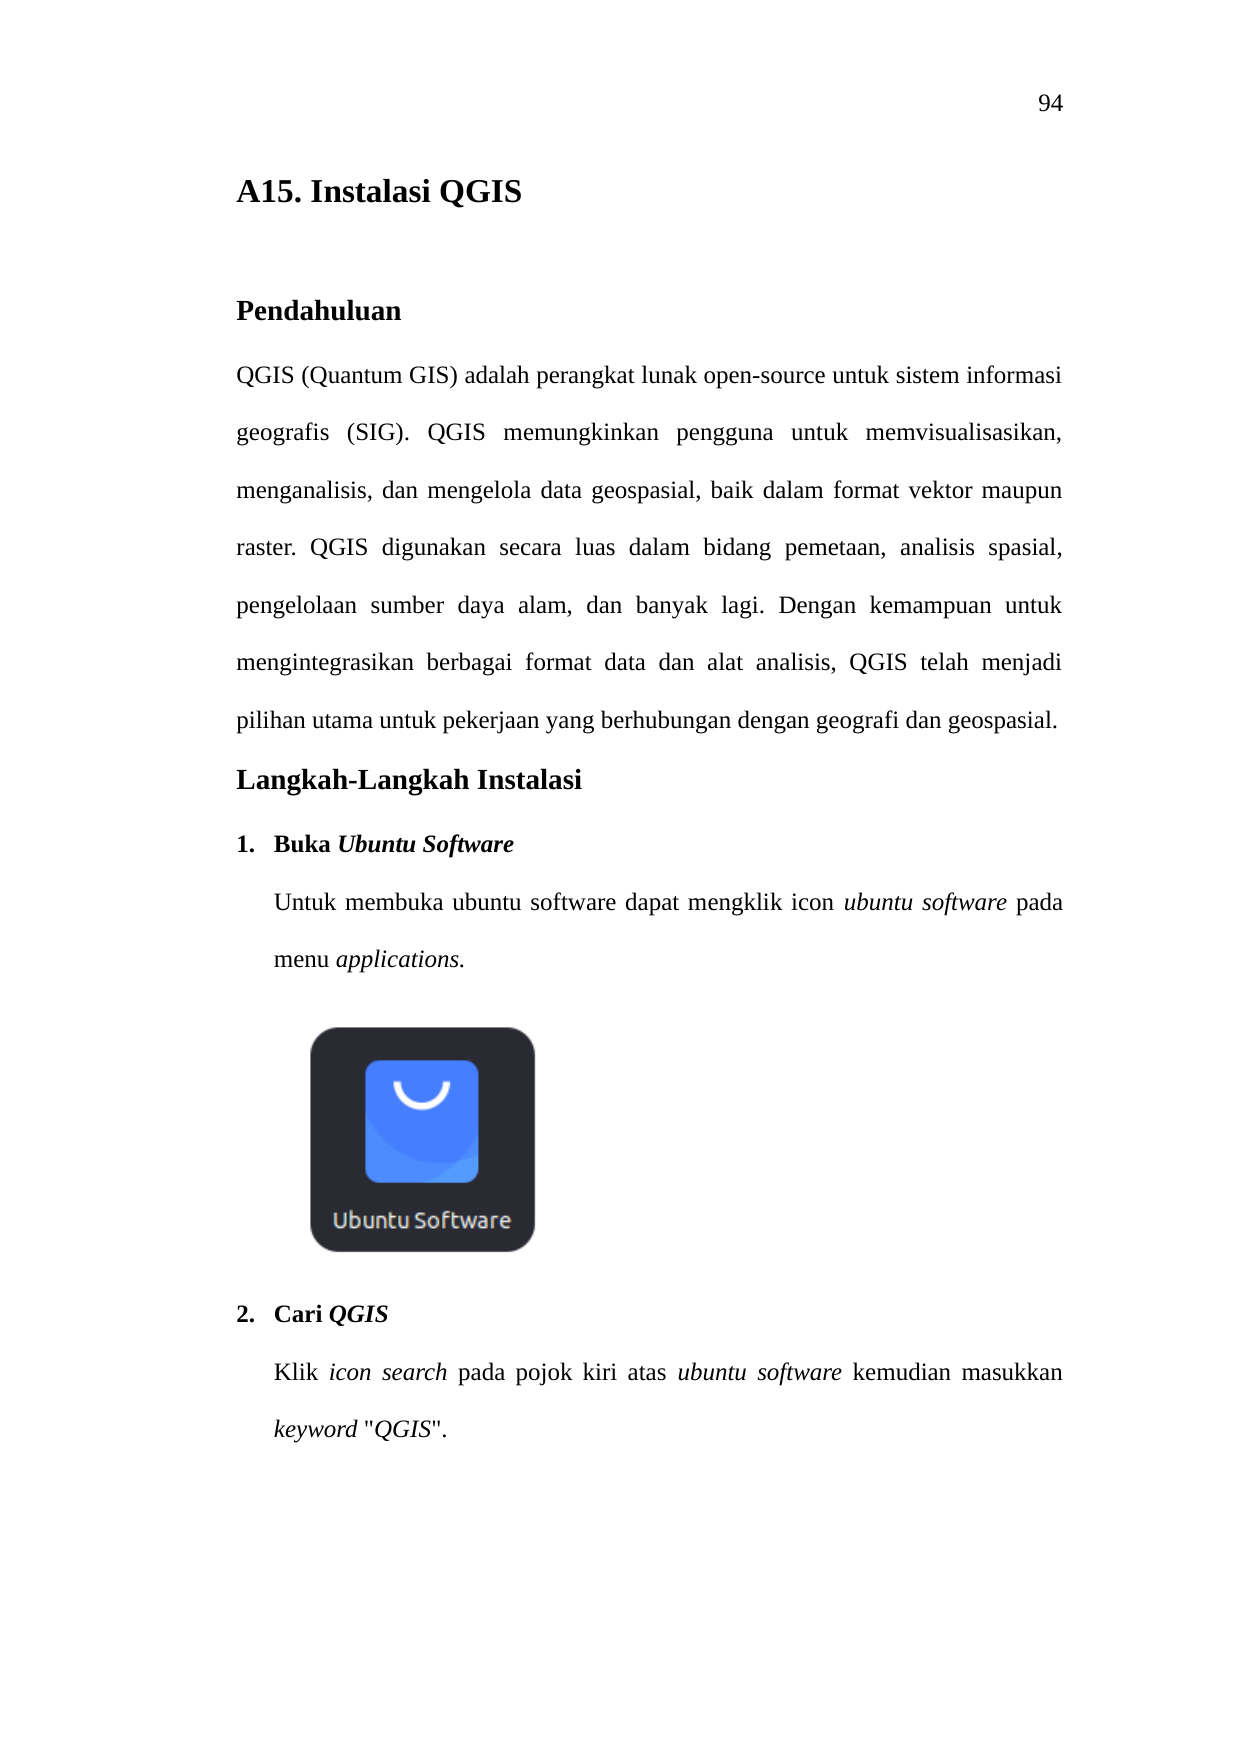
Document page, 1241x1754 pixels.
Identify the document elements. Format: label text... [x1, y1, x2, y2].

list Untuk membuka ubuntu software dapat mengklik icon ubuntu software pada menu applications. [236, 887, 1063, 973]
list Buka Ubuntu Software [236, 829, 1063, 858]
text Pendahuluan [236, 293, 1063, 326]
list Cari QGIS [236, 1299, 1063, 1328]
subtitle A15. Instalasi QGIS [236, 172, 1063, 210]
text Langkah-Langkah Instalasi [236, 762, 1063, 796]
picture [273, 1002, 576, 1271]
text QGIS (Quantum GIS) adalah perangkat lunak open-source untuk sistem informasi geografis (SIG). QGIS memungkinkan pengguna untuk memvisualisasikan, menganalisis, dan mengelola data geospasial, baik dalam format vektor maupun raster. QGIS digunakan secara luas dalam bidang pemetaan, analisis spasial, pengelolaan sumber daya alam, dan banyak lagi. Dengan kemampuan untuk mengintegrasikan berbagai format data dan alat analisis, QGIS telah menjadi pilihan utama untuk pekerjaan yang berhubungan dengan geografi dan geospasial. [236, 360, 1063, 734]
list Klik icon search pada pojok kiri atas ubuntu software kemudian masukkan keyword "QGIS". [236, 1357, 1063, 1443]
